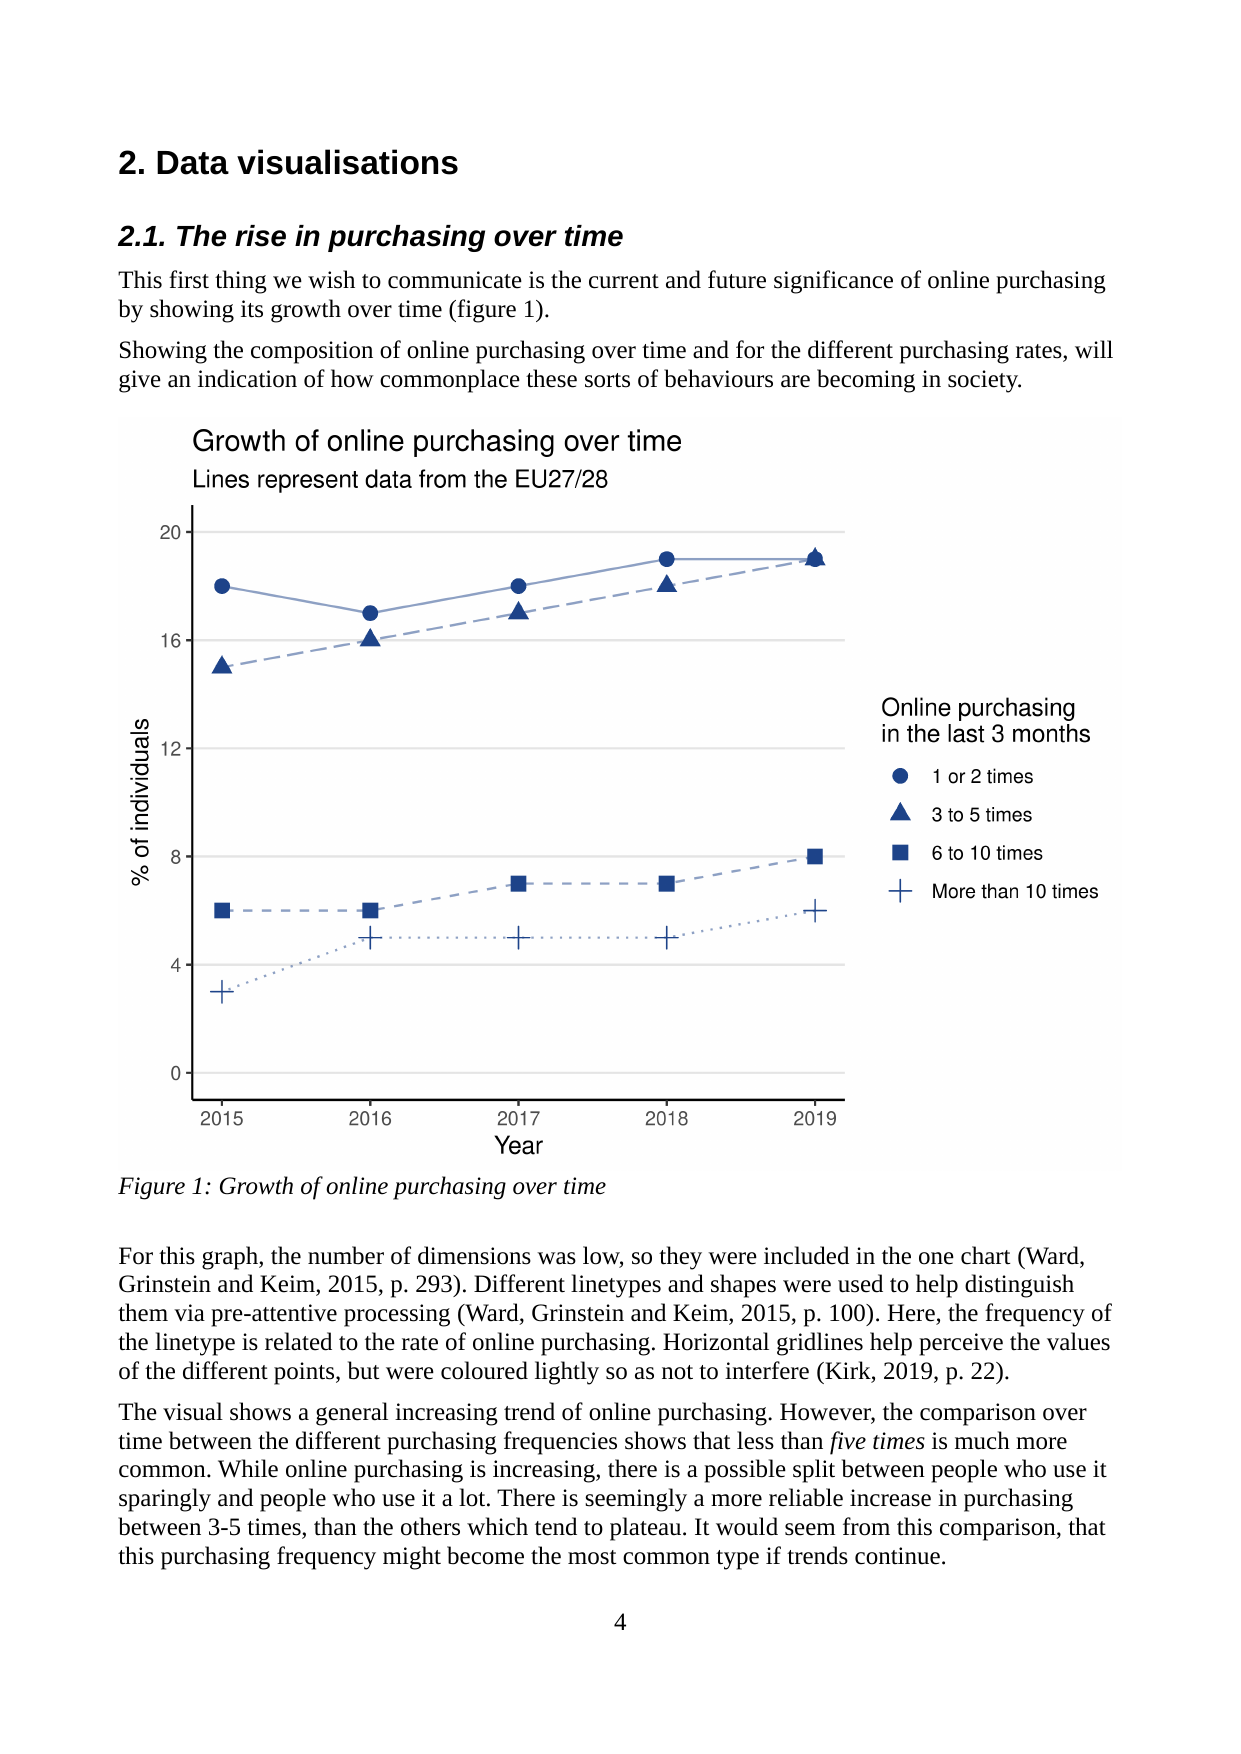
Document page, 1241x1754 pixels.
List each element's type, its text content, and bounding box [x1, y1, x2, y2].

text This first thing we wish to communicate is the current and future significance of online purchasing by showing its growth over time (figure 1). [118, 265, 1122, 323]
text Figure 1: Growth of online purchasing over time [118, 1171, 1122, 1199]
subtitle Data visualisations [118, 143, 1122, 182]
text For this graph, the number of dimensions was low, so they were included in the one chart (Ward, Grinstein and Keim, 2015, p. 293). Different linetypes and shapes were used to help distinguish them via pre-attentive processing (Ward, Grinstein and Keim, 2015, p. 100). Here, the frequency of the linetype is related to the rate of online purchasing. Horizontal gridlines help perceive the values of the different points, but were coloured lightly so as not to interfere (Kirk, 2019, p. 22). [118, 1241, 1122, 1384]
picture [118, 417, 1123, 1171]
text Showing the composition of online purchasing over time and for the different purchasing rates, will give an indication of how commonplace these sorts of behaviours are becoming in society. [118, 335, 1122, 393]
text The visual shows a general increasing trend of online purchasing. However, the comparison over time between the different purchasing frequencies shows that less than five times is much more common. While online purchasing is increasing, there is a possible split between people who use it sparingly and people who use it a lot. There is seemingly a more reliable increase in purchasing between 3-5 times, than the others which tend to plateau. It would seem from this comparison, that this purchasing frequency might become the most common type if trends continue. [118, 1397, 1122, 1569]
subtitle The rise in purchasing over time [118, 219, 1122, 253]
